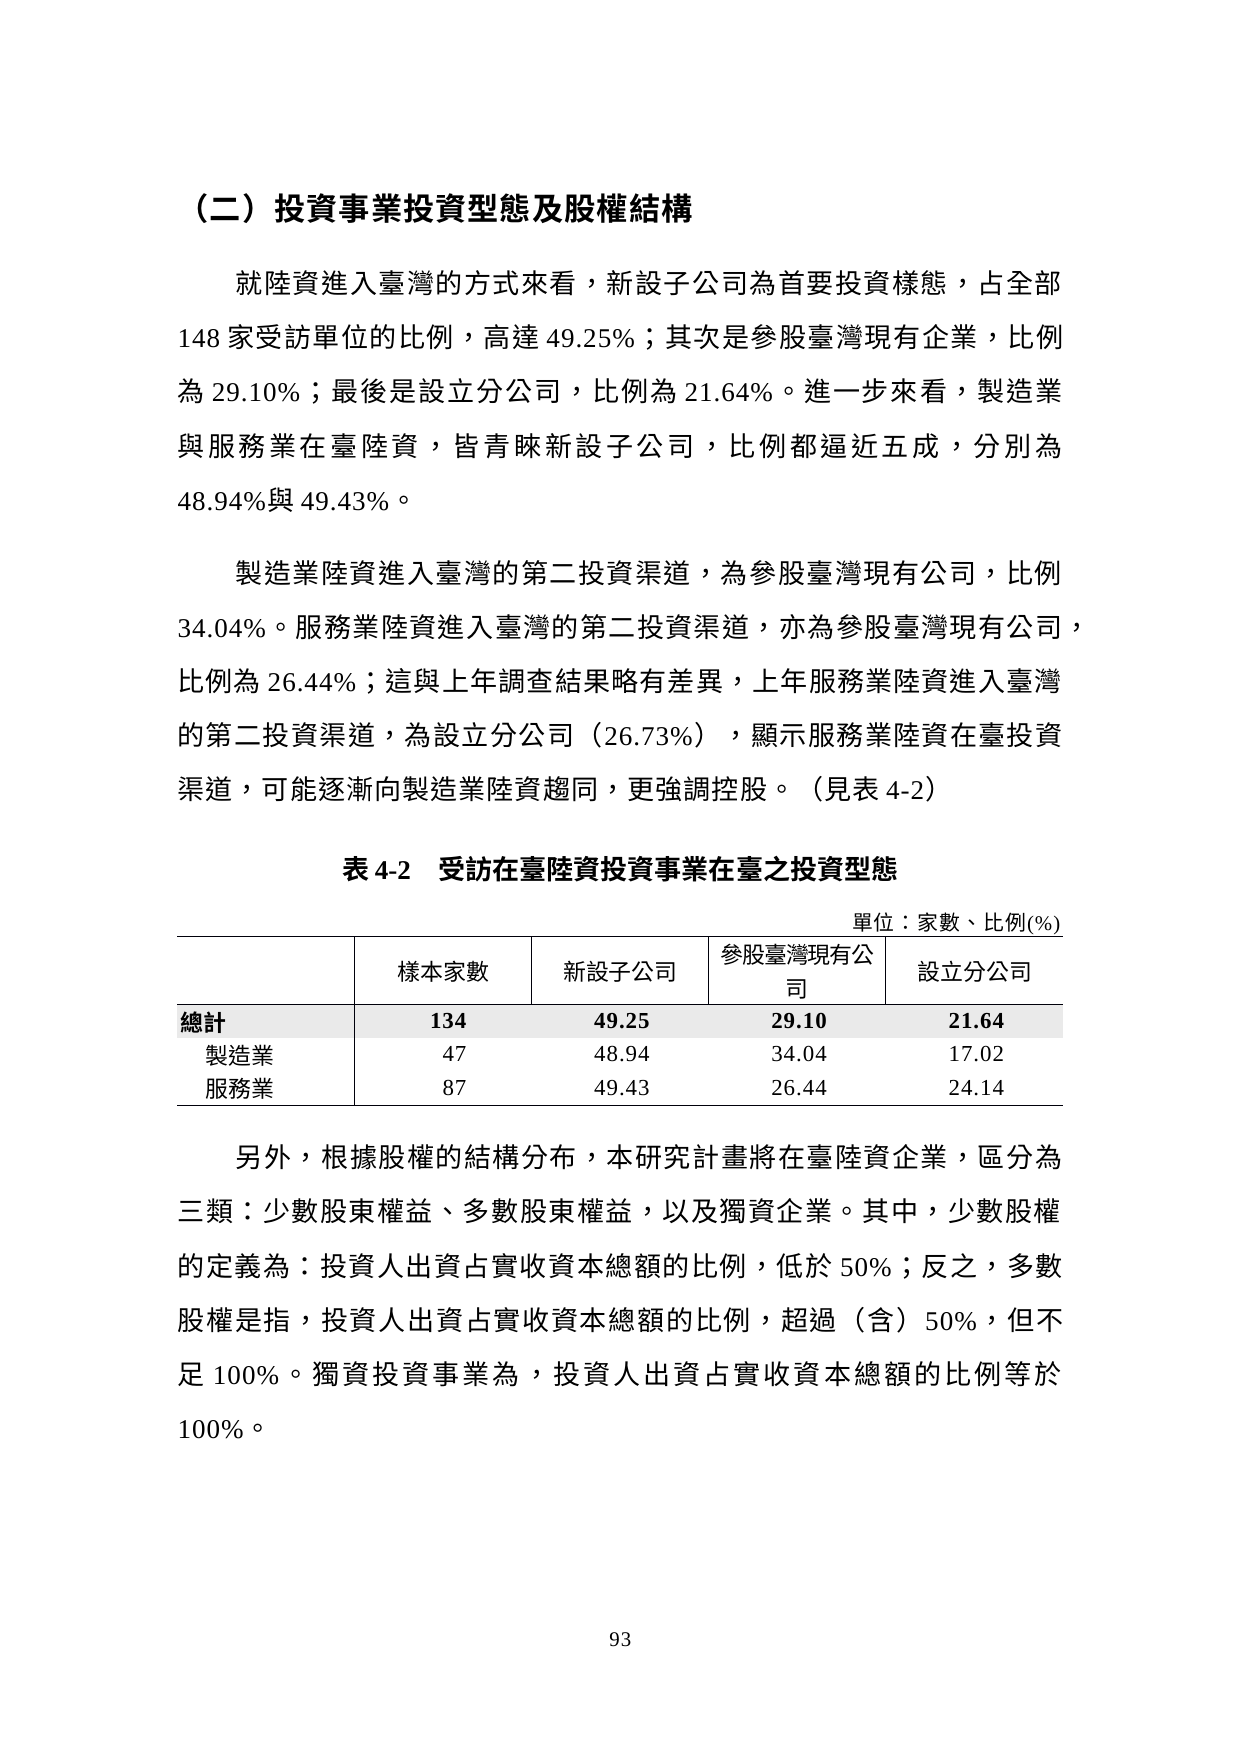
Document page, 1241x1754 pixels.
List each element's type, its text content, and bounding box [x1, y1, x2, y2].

table_cell 48.94 [531, 1038, 709, 1071]
table_cell 製造業 [177, 1038, 354, 1071]
table_cell 24.14 [886, 1071, 1063, 1104]
table_cell 29.10 [709, 1005, 886, 1038]
text 製造業陸資進入臺灣的第二投資渠道，為參股臺灣現有公司，比例34.04%。服務業陸資進入臺灣的第二投資渠道，亦為參股臺灣現有公司，比例為26.44%；這與上年調查結果略有差異，上年服務業陸資進入臺灣的第二投資渠道，為設立分公司（26.73%），顯示服務業陸資在臺投資渠道，可能逐漸向製造業陸資趨同，更強調控股。（見表4-2） [177, 540, 1063, 811]
table_cell 47 [355, 1038, 531, 1071]
table_cell 21.64 [886, 1005, 1063, 1038]
subtitle （二）投資事業投資型態及股權結構 [177, 177, 1063, 231]
table_cell 49.25 [531, 1005, 709, 1038]
table_cell [177, 937, 354, 1004]
table_cell 設立分公司 [886, 937, 1063, 1004]
table_cell 87 [355, 1071, 531, 1104]
table_cell 34.04 [709, 1038, 886, 1071]
text 就陸資進入臺灣的方式來看，新設子公司為首要投資樣態，占全部148家受訪單位的比例，高達49.25%；其次是參股臺灣現有企業，比例為29.10%；最後是設立分公司，比例為21.64%。進一步來看，製造業與服務業在臺陸資，皆青睞新設子公司，比例都逼近五成，分別為48.94%與49.43%。 [177, 250, 1063, 521]
table_cell 17.02 [886, 1038, 1063, 1071]
text 表4-2 受訪在臺陸資投資事業在臺之投資型態 [177, 848, 1063, 887]
table_cell 參股臺灣現有公司 [709, 937, 885, 1004]
table_cell 總計 [177, 1005, 354, 1038]
table_header 單位：家數、比例(%) [177, 906, 1063, 936]
table_cell 49.43 [531, 1071, 709, 1104]
table_cell 樣本家數 [355, 937, 531, 1004]
table_cell 26.44 [709, 1071, 886, 1104]
table_cell 服務業 [177, 1071, 354, 1104]
table_cell 新設子公司 [532, 937, 708, 1004]
text 另外，根據股權的結構分布，本研究計畫將在臺陸資企業，區分為三類：少數股東權益、多數股東權益，以及獨資企業。其中，少數股權的定義為：投資人出資占實收資本總額的比例，低於50%；反之，多數股權是指，投資人出資占實收資本總額的比例，超過（含）50%，但不足100%。獨資投資事業為，投資人出資占實收資本總額的比例等於100%。 [177, 1124, 1063, 1449]
table_cell 134 [355, 1005, 531, 1038]
